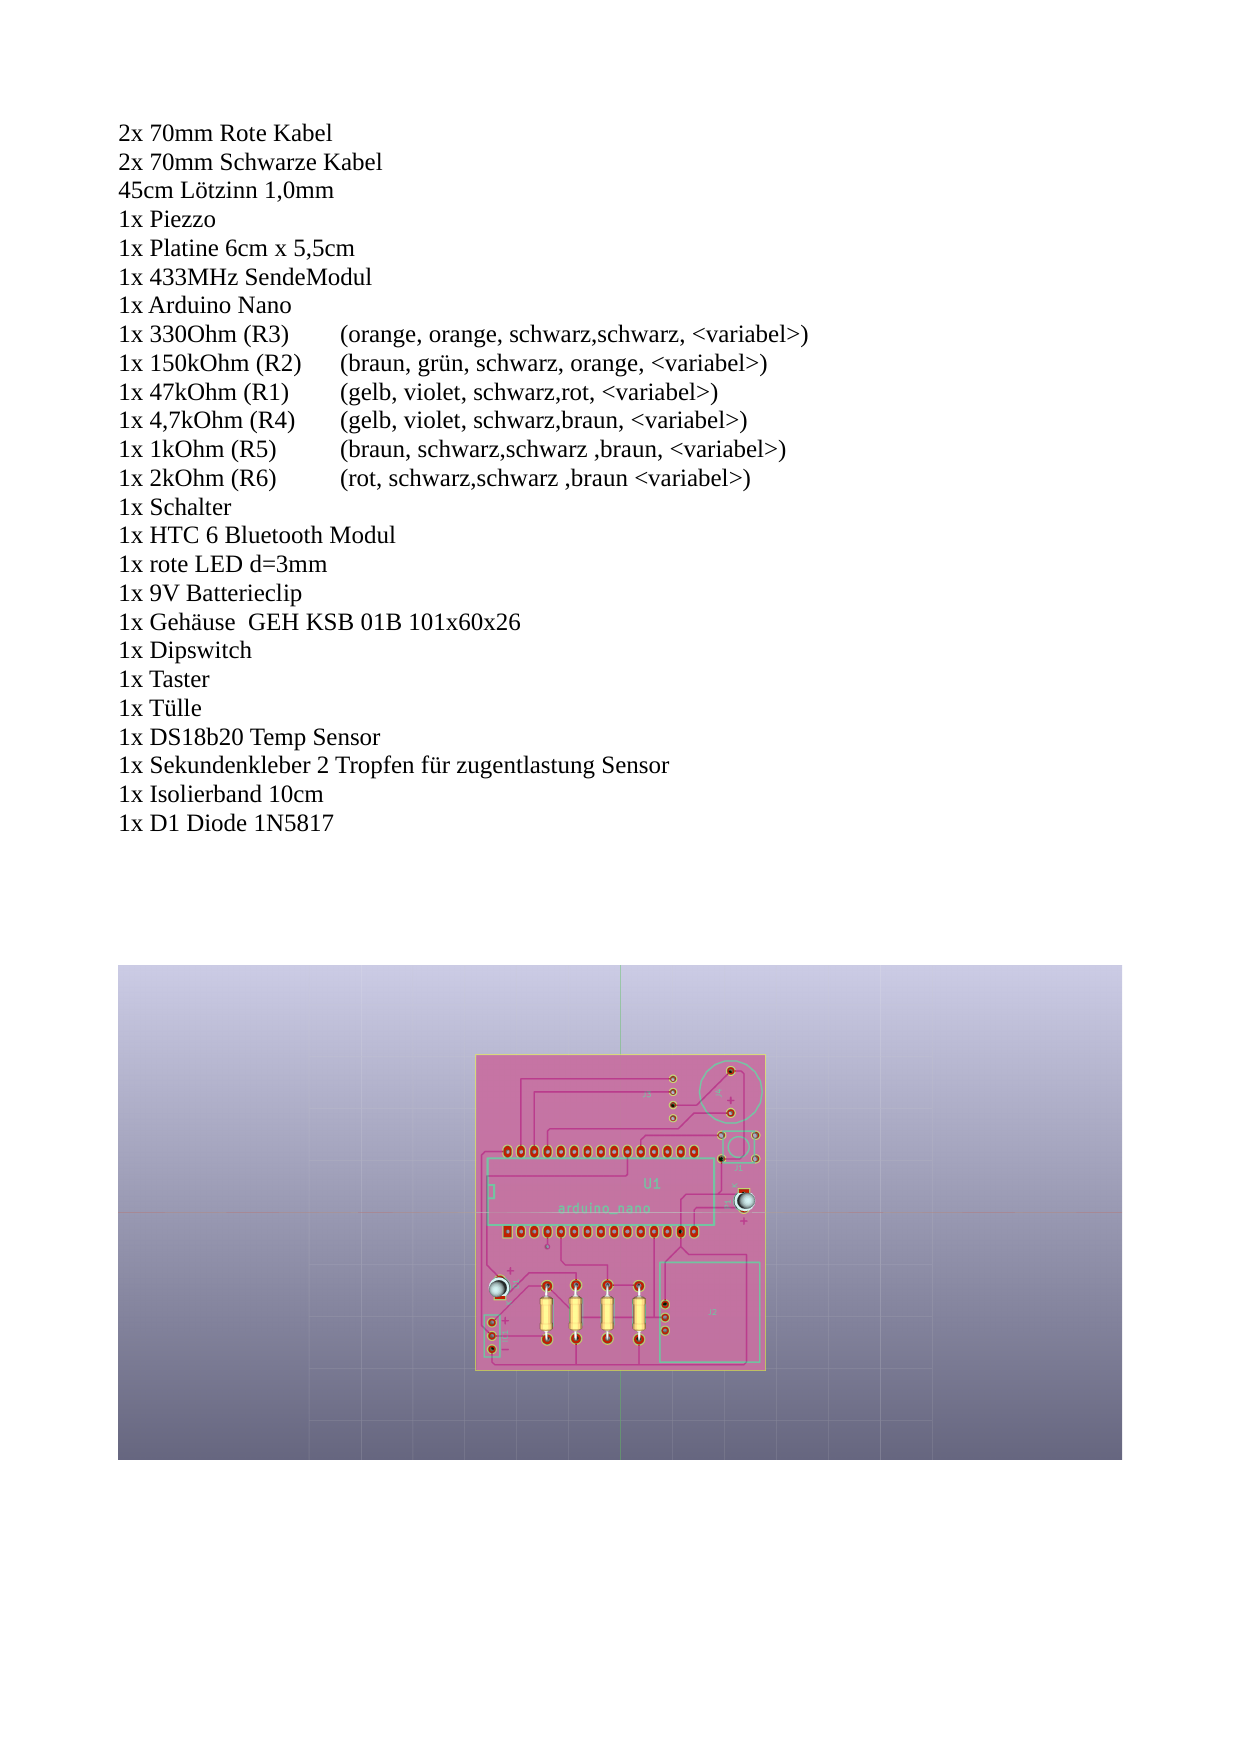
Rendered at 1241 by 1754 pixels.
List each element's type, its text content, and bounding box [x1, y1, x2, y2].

text 1x Platine 6cm x 5,5cm [118, 233, 1122, 262]
text 1x 150kOhm (R2) (braun, grün, schwarz, orange, <variabel>) [118, 348, 1122, 377]
text 1x 2kOhm (R6) (rot, schwarz,schwarz ,braun <variabel>) [118, 463, 1122, 492]
text 2x 70mm Schwarze Kabel [118, 147, 1122, 176]
text 1x Isolierband 10cm [118, 779, 1122, 808]
text 1x Piezzo [118, 204, 1122, 233]
text 1x Gehäuse GEH KSB 01B 101x60x26 [118, 607, 1122, 636]
text 1x 1kOhm (R5) (braun, schwarz,schwarz ,braun, <variabel>) [118, 434, 1122, 463]
text 1x Dipswitch [118, 636, 1122, 664]
text 1x D1 Diode 1N5817 [118, 808, 1122, 837]
text 1x HTC 6 Bluetooth Modul [118, 521, 1122, 549]
text 1x 330Ohm (R3) (orange, orange, schwarz,schwarz, <variabel>) [118, 319, 1122, 348]
picture [118, 965, 1123, 1460]
text 1x Tülle [118, 693, 1122, 722]
text 1x Taster [118, 664, 1122, 693]
text 1x Arduino Nano [118, 291, 1122, 319]
text 1x Schalter [118, 492, 1122, 521]
text 1x DS18b20 Temp Sensor [118, 722, 1122, 751]
text 1x rote LED d=3mm [118, 549, 1122, 578]
text 1x 47kOhm (R1) (gelb, violet, schwarz,rot, <variabel>) [118, 377, 1122, 406]
text 45cm Lötzinn 1,0mm [118, 176, 1122, 204]
text 1x 9V Batterieclip [118, 578, 1122, 607]
text 1x 433MHz SendeModul [118, 262, 1122, 291]
text 2x 70mm Rote Kabel [118, 118, 1122, 147]
text 1x 4,7kOhm (R4) (gelb, violet, schwarz,braun, <variabel>) [118, 406, 1122, 434]
text 1x Sekundenkleber 2 Tropfen für zugentlastung Sensor [118, 751, 1122, 779]
